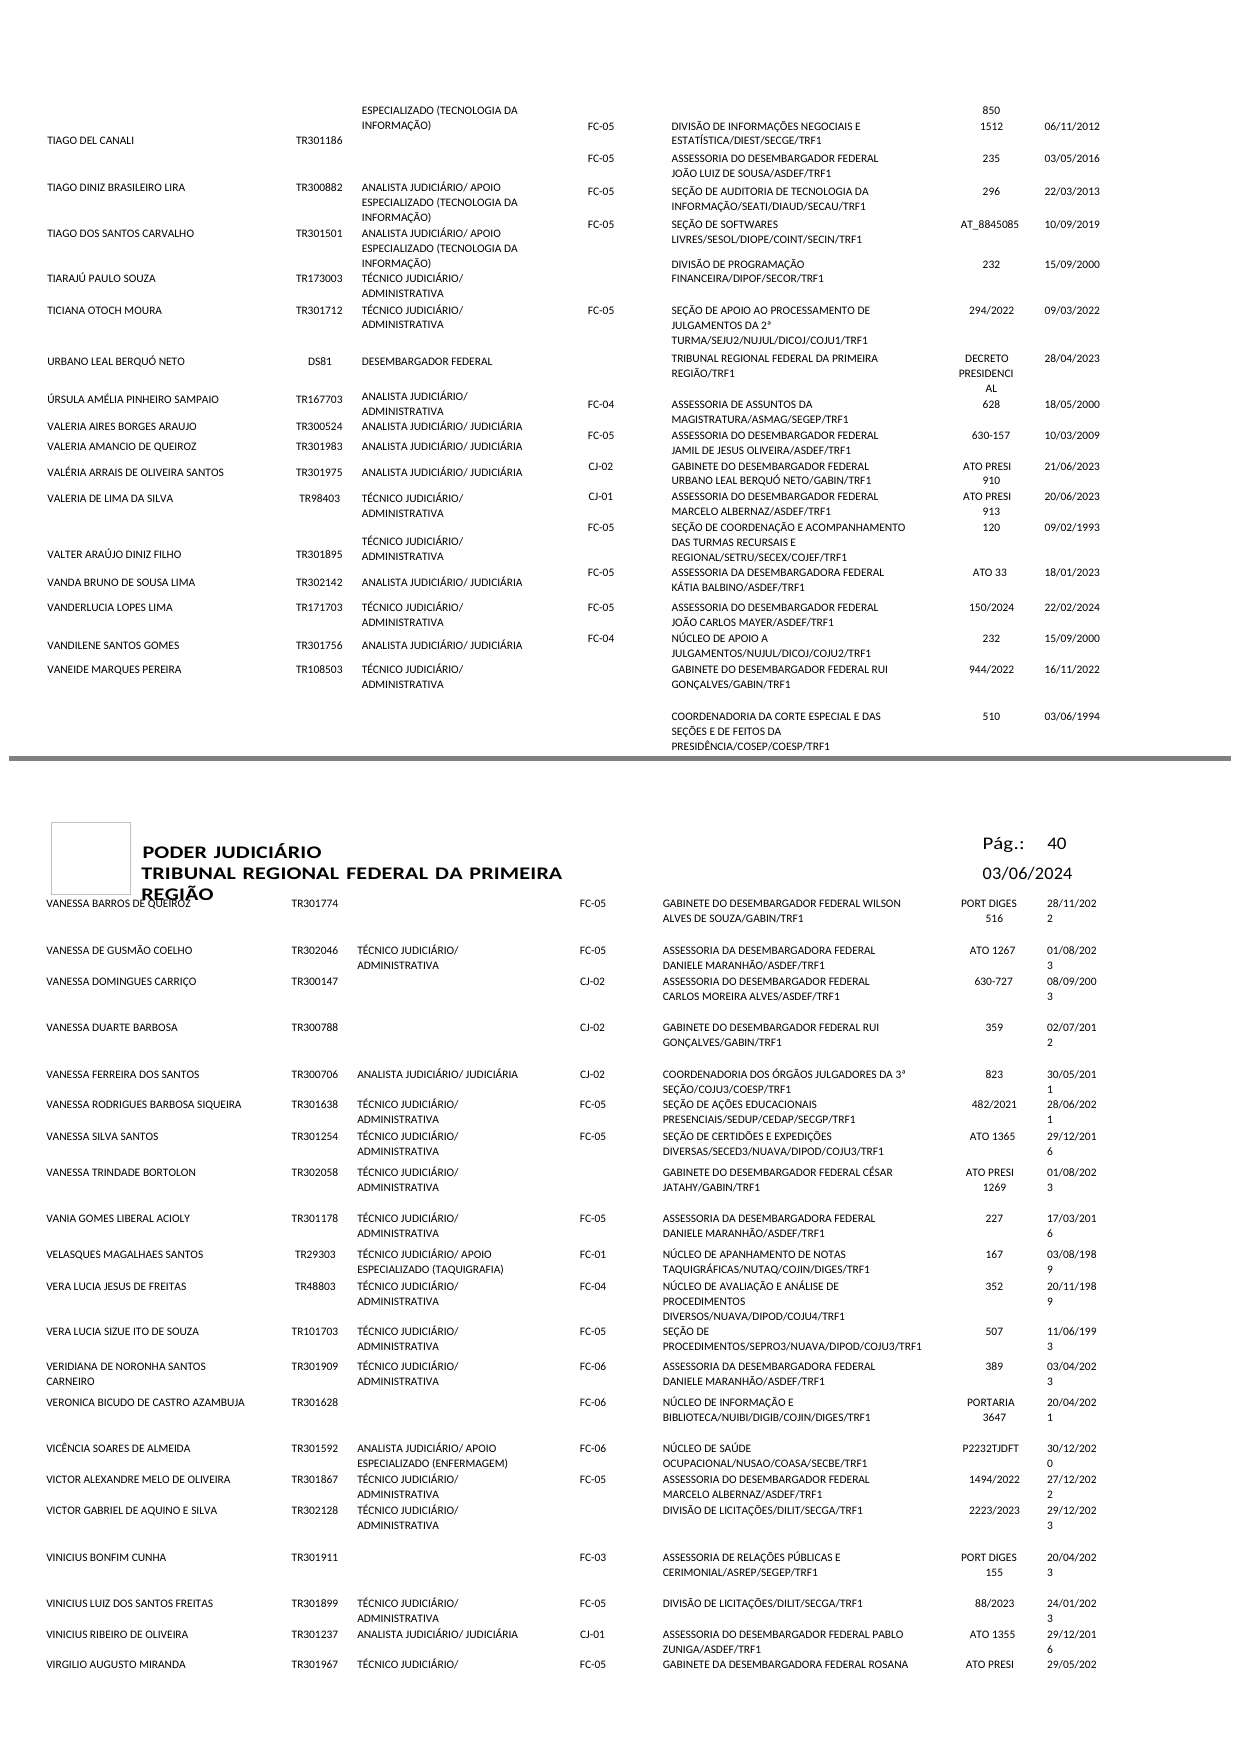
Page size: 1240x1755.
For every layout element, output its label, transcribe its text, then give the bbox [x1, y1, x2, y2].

table_cell 227 [961, 1212, 1041, 1248]
table_cell 18/01/2023 [1044, 566, 1109, 600]
table_cell 27/12/2022 [1041, 1472, 1101, 1503]
table_cell VALERIA AMANCIO DE QUEIROZ [47, 439, 288, 466]
table_cell VANESSA TRINDADE BORTOLON [46, 1165, 291, 1212]
table_cell FC-05 [580, 1325, 663, 1359]
table_cell 628 [953, 398, 1044, 428]
table_cell ATO PRESI [961, 1658, 1041, 1679]
table_cell 17/03/2016 [1041, 1212, 1101, 1248]
table_cell 03/06/1994 [1044, 709, 1109, 755]
table_cell FC-05 [580, 1596, 663, 1627]
table_cell ASSESSORIA DA DESEMBARGADORA FEDERAL DANIELE MARANHÃO/ASDEF/TRF1 [663, 1212, 961, 1248]
table_cell 389 [961, 1359, 1041, 1395]
table_cell ANALISTA JUDICIÁRIO/ JUDICIÁRIA [362, 576, 546, 600]
table_cell ESPECIALIZADO (TECNOLOGIA DA INFORMAÇÃO) [362, 103, 546, 134]
table_cell FC-05 [565, 303, 671, 351]
table_header 28/11/2022 [1041, 897, 1101, 943]
table_cell FC-03 [580, 1550, 663, 1596]
table_cell ATO 1355 [961, 1627, 1041, 1658]
table_cell 02/07/2012 [1041, 1021, 1101, 1067]
table_cell VIRGILIO AUGUSTO MIRANDA [46, 1658, 291, 1679]
table_cell SEÇÃO DE COORDENAÇÃO E ACOMPANHAMENTO DAS TURMAS RECURSAIS E REGIONAL/SETRU/SECEX/COJEF/TRF1 [671, 520, 952, 566]
table_cell VANESSA DOMINGUES CARRIÇO [46, 974, 291, 1021]
table_cell 630-727 [961, 974, 1041, 1021]
table_cell DIVISÃO DE LICITAÇÕES/DILIT/SECGA/TRF1 [663, 1504, 961, 1550]
table_cell [357, 974, 579, 1021]
table_cell [47, 103, 288, 134]
table_cell TR302128 [291, 1504, 357, 1550]
table_cell TÉCNICO JUDICIÁRIO/ ADMINISTRATIVA [362, 535, 546, 576]
table_cell ASSESSORIA DO DESEMBARGADOR FEDERAL JAMIL DE JESUS OLIVEIRA/ASDEF/TRF1 [671, 428, 952, 459]
table_cell TR301983 [288, 439, 362, 466]
table_cell TÉCNICO JUDICIÁRIO/ ADMINISTRATIVA [357, 1279, 579, 1324]
table_cell VALTER ARAÚJO DINIZ FILHO [47, 535, 288, 576]
table_cell VALERIA AIRES BORGES ARAUJO [47, 420, 288, 439]
table_cell FC-05 [565, 218, 671, 257]
table_cell GABINETE DO DESEMBARGADOR FEDERAL CÉSAR JATAHY/GABIN/TRF1 [663, 1165, 961, 1212]
table_cell 30/05/2011 [1041, 1067, 1101, 1098]
table_cell PORT DIGES 155 [961, 1550, 1041, 1596]
table_cell ASSESSORIA DO DESEMBARGADOR FEDERAL PABLO ZUNIGA/ASDEF/TRF1 [663, 1627, 961, 1658]
table_cell [357, 1021, 579, 1067]
table_cell TR301178 [291, 1212, 357, 1248]
table_cell ANALISTA JUDICIÁRIO/ JUDICIÁRIA [357, 1067, 579, 1098]
table_cell TÉCNICO JUDICIÁRIO/ ADMINISTRATIVA [357, 1165, 579, 1212]
table_cell ATO PRESI 910 [953, 459, 1044, 489]
table_cell VANESSA FERREIRA DOS SANTOS [46, 1067, 291, 1098]
table_cell FC-06 [580, 1359, 663, 1395]
table_cell VICTOR ALEXANDRE MELO DE OLIVEIRA [46, 1472, 291, 1503]
table_cell 03/05/2016 [1044, 152, 1109, 184]
table_cell TÉCNICO JUDICIÁRIO/ ADMINISTRATIVA [362, 303, 546, 344]
table_cell TR301712 [288, 303, 362, 344]
table_cell NÚCLEO DE APANHAMENTO DE NOTAS TAQUIGRÁFICAS/NUTAQ/COJIN/DIGES/TRF1 [663, 1248, 961, 1279]
table_cell 88/2023 [961, 1596, 1041, 1627]
table_cell 03/08/1989 [1041, 1248, 1101, 1279]
table_cell ANALISTA JUDICIÁRIO/ ADMINISTRATIVA [362, 380, 546, 419]
table_header GABINETE DO DESEMBARGADOR FEDERAL WILSON ALVES DE SOUZA/GABIN/TRF1 [663, 897, 961, 943]
table_cell TR302058 [291, 1165, 357, 1212]
table_cell [288, 103, 362, 134]
table_cell FC-05 [565, 520, 671, 566]
table_cell FC-04 [565, 398, 671, 428]
table_cell TR301186 [288, 134, 362, 180]
table_cell FC-05 [565, 600, 671, 631]
table_cell [1044, 103, 1109, 119]
table_cell TÉCNICO JUDICIÁRIO/ ADMINISTRATIVA [357, 1359, 579, 1395]
table_cell TÉCNICO JUDICIÁRIO/ ADMINISTRATIVA [357, 1504, 579, 1550]
table_cell VICÊNCIA SOARES DE ALMEIDA [46, 1442, 291, 1472]
table_cell 29/12/2016 [1041, 1129, 1101, 1165]
table_cell FC-05 [580, 1129, 663, 1165]
table_cell 29/05/202 [1041, 1658, 1101, 1679]
table_cell [565, 663, 671, 709]
table_cell CJ-01 [565, 489, 671, 520]
table_cell 24/01/2023 [1041, 1596, 1101, 1627]
table_cell 1512 [953, 119, 1044, 152]
table_cell 18/05/2000 [1044, 398, 1109, 428]
table_cell TR48803 [291, 1279, 357, 1324]
table_cell VICTOR GABRIEL DE AQUINO E SILVA [46, 1504, 291, 1550]
table_cell ASSESSORIA DA DESEMBARGADORA FEDERAL KÁTIA BALBINO/ASDEF/TRF1 [671, 566, 952, 600]
table_cell ATO 1267 [961, 943, 1041, 974]
table_cell 09/03/2022 [1044, 303, 1109, 351]
table_cell ATO 1365 [961, 1129, 1041, 1165]
table_cell TR300788 [291, 1021, 357, 1067]
table_cell TR29303 [291, 1248, 357, 1279]
table_cell NÚCLEO DE APOIO A JULGAMENTOS/NUJUL/DICOJ/COJU2/TRF1 [671, 631, 952, 662]
table_cell 28/04/2023 [1044, 351, 1109, 397]
table_cell ASSESSORIA DE RELAÇÕES PÚBLICAS E CERIMONIAL/ASREP/SEGEP/TRF1 [663, 1550, 961, 1596]
table_cell TR301895 [288, 535, 362, 576]
table_cell TR301899 [291, 1596, 357, 1627]
table_cell PORTARIA 3647 [961, 1395, 1041, 1442]
table_cell 235 [953, 152, 1044, 184]
table_cell DECRETO PRESIDENCI AL [953, 351, 1044, 397]
table_cell ATO PRESI 1269 [961, 1165, 1041, 1212]
table_cell VANDILENE SANTOS GOMES [47, 638, 288, 663]
table_cell VANIA GOMES LIBERAL ACIOLY [46, 1212, 291, 1248]
table_cell [565, 351, 671, 397]
table_cell AT_8845085 [953, 218, 1044, 257]
table_cell FC-05 [580, 1098, 663, 1129]
table_cell TR301909 [291, 1359, 357, 1395]
table_cell 09/02/1993 [1044, 520, 1109, 566]
table_cell [580, 1504, 663, 1550]
table_cell ASSESSORIA DO DESEMBARGADOR FEDERAL CARLOS MOREIRA ALVES/ASDEF/TRF1 [663, 974, 961, 1021]
table_cell CJ-01 [580, 1627, 663, 1658]
table_cell TIAGO DOS SANTOS CARVALHO [47, 226, 288, 272]
table_cell 150/2024 [953, 600, 1044, 631]
table_cell 359 [961, 1021, 1041, 1067]
table_cell TR300147 [291, 974, 357, 1021]
table_cell VERONICA BICUDO DE CASTRO AZAMBUJA [46, 1395, 291, 1442]
table_cell TR301237 [291, 1627, 357, 1658]
table_cell FC-05 [565, 185, 671, 217]
table_cell TR300706 [291, 1067, 357, 1098]
table_cell DS81 [288, 344, 362, 380]
table_cell SEÇÃO DE PROCEDIMENTOS/SEPRO3/NUAVA/DIPOD/COJU3/TRF1 [663, 1325, 961, 1359]
table_header TR301774 [291, 897, 357, 943]
table_cell 294/2022 [953, 303, 1044, 351]
table_header FC-05 [580, 897, 663, 943]
table_cell ATO PRESI 913 [953, 489, 1044, 520]
table_cell TR301756 [288, 638, 362, 663]
table_cell [565, 709, 671, 755]
table_cell 296 [953, 185, 1044, 217]
table_cell 28/06/2021 [1041, 1098, 1101, 1129]
table_cell FC-06 [580, 1442, 663, 1472]
table_cell [362, 134, 546, 180]
table_cell 630-157 [953, 428, 1044, 459]
table_cell FC-05 [565, 119, 671, 152]
table_cell VELASQUES MAGALHAES SANTOS [46, 1248, 291, 1279]
table_cell 850 [953, 103, 1044, 119]
table_cell TR301975 [288, 466, 362, 492]
table_cell SEÇÃO DE SOFTWARES LIVRES/SESOL/DIOPE/COINT/SECIN/TRF1 [671, 218, 952, 257]
table_cell TR301628 [291, 1395, 357, 1442]
table_cell [565, 257, 671, 303]
table_cell 20/04/2023 [1041, 1550, 1101, 1596]
table_cell VINICIUS BONFIM CUNHA [46, 1550, 291, 1596]
table_cell TÉCNICO JUDICIÁRIO/ ADMINISTRATIVA [357, 1129, 579, 1165]
table_cell CJ-02 [580, 974, 663, 1021]
table_cell ANALISTA JUDICIÁRIO/ JUDICIÁRIA [362, 638, 546, 663]
table_cell ANALISTA JUDICIÁRIO/ JUDICIÁRIA [362, 420, 546, 439]
table_cell ÚRSULA AMÉLIA PINHEIRO SAMPAIO [47, 380, 288, 419]
table_cell ASSESSORIA DA DESEMBARGADORA FEDERAL DANIELE MARANHÃO/ASDEF/TRF1 [663, 1359, 961, 1395]
table_cell CJ-02 [565, 459, 671, 489]
table_cell TIARAJÚ PAULO SOUZA [47, 272, 288, 303]
table_cell TÉCNICO JUDICIÁRIO/ ADMINISTRATIVA [362, 600, 546, 638]
table_cell SEÇÃO DE AÇÕES EDUCACIONAIS PRESENCIAIS/SEDUP/CEDAP/SECGP/TRF1 [663, 1098, 961, 1129]
table_cell TÉCNICO JUDICIÁRIO/ ADMINISTRATIVA [362, 492, 546, 534]
table_cell 10/09/2019 [1044, 218, 1109, 257]
table_cell TIAGO DINIZ BRASILEIRO LIRA [47, 180, 288, 226]
table_cell TR167703 [288, 380, 362, 419]
table_cell FC-06 [580, 1395, 663, 1442]
table_cell [357, 1395, 579, 1442]
table_cell TR302142 [288, 576, 362, 600]
table_cell VANDA BRUNO DE SOUSA LIMA [47, 576, 288, 600]
table_cell FC-04 [565, 631, 671, 662]
table_cell ANALISTA JUDICIÁRIO/ JUDICIÁRIA [362, 439, 546, 466]
table_cell 482/2021 [961, 1098, 1041, 1129]
table_cell DESEMBARGADOR FEDERAL [362, 344, 546, 380]
table_cell TR300882 [288, 180, 362, 226]
table_cell TR101703 [291, 1325, 357, 1359]
table_cell 510 [953, 709, 1044, 755]
table_cell COORDENADORIA DOS ÓRGÃOS JULGADORES DA 3ª SEÇÃO/COJU3/COESP/TRF1 [663, 1067, 961, 1098]
table_cell 21/06/2023 [1044, 459, 1109, 489]
table_cell ASSESSORIA DO DESEMBARGADOR FEDERAL MARCELO ALBERNAZ/ASDEF/TRF1 [671, 489, 952, 520]
table_cell ANALISTA JUDICIÁRIO/ APOIO ESPECIALIZADO (TECNOLOGIA DA INFORMAÇÃO) [362, 180, 546, 226]
table_header [556, 103, 1109, 756]
table_cell TICIANA OTOCH MOURA [47, 303, 288, 344]
table_cell 20/04/2021 [1041, 1395, 1101, 1442]
table_cell VALERIA DE LIMA DA SILVA [47, 492, 288, 534]
table_cell TÉCNICO JUDICIÁRIO/ ADMINISTRATIVA [357, 943, 579, 974]
table_cell [357, 1550, 579, 1596]
table_cell ANALISTA JUDICIÁRIO/ JUDICIÁRIA [357, 1627, 579, 1658]
table_cell TÉCNICO JUDICIÁRIO/ ADMINISTRATIVA [362, 272, 546, 303]
table_cell FC-05 [580, 1472, 663, 1503]
table_cell GABINETE DO DESEMBARGADOR FEDERAL RUI GONÇALVES/GABIN/TRF1 [663, 1021, 961, 1067]
table_cell 22/02/2024 [1044, 600, 1109, 631]
table_cell TRIBUNAL REGIONAL FEDERAL DA PRIMEIRA REGIÃO/TRF1 [671, 351, 952, 397]
table_header VANESSA BARROS DE QUEIROZ [46, 897, 291, 943]
table_cell TR302046 [291, 943, 357, 974]
table_cell NÚCLEO DE SAÚDE OCUPACIONAL/NUSAO/COASA/SECBE/TRF1 [663, 1442, 961, 1472]
table_cell NÚCLEO DE INFORMAÇÃO E BIBLIOTECA/NUIBI/DIGIB/COJIN/DIGES/TRF1 [663, 1395, 961, 1442]
table_cell TR301638 [291, 1098, 357, 1129]
table_cell ASSESSORIA DA DESEMBARGADORA FEDERAL DANIELE MARANHÃO/ASDEF/TRF1 [663, 943, 961, 974]
table_header PORT DIGES 516 [961, 897, 1041, 943]
table_cell TR301501 [288, 226, 362, 272]
table_cell ANALISTA JUDICIÁRIO/ APOIO ESPECIALIZADO (TECNOLOGIA DA INFORMAÇÃO) [362, 226, 546, 272]
table_cell 01/08/2023 [1041, 1165, 1101, 1212]
table_cell ANALISTA JUDICIÁRIO/ APOIO ESPECIALIZADO (ENFERMAGEM) [357, 1442, 579, 1472]
table_cell GABINETE DA DESEMBARGADORA FEDERAL ROSANA [663, 1658, 961, 1679]
table_cell DIVISÃO DE LICITAÇÕES/DILIT/SECGA/TRF1 [663, 1596, 961, 1627]
table_cell 20/11/1989 [1041, 1279, 1101, 1324]
table_cell FC-05 [580, 1212, 663, 1248]
table_cell [671, 103, 952, 119]
table_header [357, 897, 579, 943]
table_cell FC-04 [580, 1279, 663, 1324]
table_cell VANESSA DUARTE BARBOSA [46, 1021, 291, 1067]
table_cell ASSESSORIA DO DESEMBARGADOR FEDERAL JOÃO CARLOS MAYER/ASDEF/TRF1 [671, 600, 952, 631]
table_cell VERIDIANA DE NORONHA SANTOS CARNEIRO [46, 1359, 291, 1395]
table_cell TÉCNICO JUDICIÁRIO/ ADMINISTRATIVA [357, 1212, 579, 1248]
table_cell COORDENADORIA DA CORTE ESPECIAL E DAS SEÇÕES E DE FEITOS DA PRESIDÊNCIA/COSEP/COESP/TRF1 [671, 709, 952, 755]
table_cell 167 [961, 1248, 1041, 1279]
table_cell TÉCNICO JUDICIÁRIO/ ADMINISTRATIVA [357, 1472, 579, 1503]
table_cell ANALISTA JUDICIÁRIO/ JUDICIÁRIA [362, 466, 546, 492]
table_cell 16/11/2022 [1044, 663, 1109, 709]
table_cell 15/09/2000 [1044, 257, 1109, 303]
table_cell CJ-02 [580, 1021, 663, 1067]
table_cell FC-05 [580, 943, 663, 974]
table_cell 1494/2022 [961, 1472, 1041, 1503]
table_cell DIVISÃO DE INFORMAÇÕES NEGOCIAIS E ESTATÍSTICA/DIEST/SECGE/TRF1 [671, 119, 952, 152]
table_cell TR98403 [288, 492, 362, 534]
table_cell ASSESSORIA DE ASSUNTOS DA MAGISTRATURA/ASMAG/SEGEP/TRF1 [671, 398, 952, 428]
table_cell 944/2022 [953, 663, 1044, 709]
table_cell GABINETE DO DESEMBARGADOR FEDERAL URBANO LEAL BERQUÓ NETO/GABIN/TRF1 [671, 459, 952, 489]
table_cell NÚCLEO DE AVALIAÇÃO E ANÁLISE DE PROCEDIMENTOS DIVERSOS/NUAVA/DIPOD/COJU4/TRF1 [663, 1279, 961, 1324]
table_cell P2232TJDFT [961, 1442, 1041, 1472]
table_cell VERA LUCIA SIZUE ITO DE SOUZA [46, 1325, 291, 1359]
table_cell 120 [953, 520, 1044, 566]
table_cell TR301254 [291, 1129, 357, 1165]
table_cell GABINETE DO DESEMBARGADOR FEDERAL RUI GONÇALVES/GABIN/TRF1 [671, 663, 952, 709]
table_cell 232 [953, 631, 1044, 662]
table_cell TÉCNICO JUDICIÁRIO/ ADMINISTRATIVA [357, 1325, 579, 1359]
table_cell [580, 1165, 663, 1212]
table_cell TÉCNICO JUDICIÁRIO/ APOIO ESPECIALIZADO (TAQUIGRAFIA) [357, 1248, 579, 1279]
table_cell 30/12/2020 [1041, 1442, 1101, 1472]
table_cell VANEIDE MARQUES PEREIRA [47, 663, 288, 693]
table_cell 03/04/2023 [1041, 1359, 1101, 1395]
table_cell FC-05 [580, 1658, 663, 1679]
table_cell 823 [961, 1067, 1041, 1098]
table_cell VANESSA SILVA SANTOS [46, 1129, 291, 1165]
table_cell 15/09/2000 [1044, 631, 1109, 662]
table_cell ASSESSORIA DO DESEMBARGADOR FEDERAL MARCELO ALBERNAZ/ASDEF/TRF1 [663, 1472, 961, 1503]
table_cell SEÇÃO DE AUDITORIA DE TECNOLOGIA DA INFORMAÇÃO/SEATI/DIAUD/SECAU/TRF1 [671, 185, 952, 217]
table_cell 06/11/2012 [1044, 119, 1109, 152]
table_cell TÉCNICO JUDICIÁRIO/ ADMINISTRATIVA [357, 1098, 579, 1129]
table_cell TR300524 [288, 420, 362, 439]
table_cell VERA LUCIA JESUS DE FREITAS [46, 1279, 291, 1324]
table_cell VINICIUS LUIZ DOS SANTOS FREITAS [46, 1596, 291, 1627]
table_cell 232 [953, 257, 1044, 303]
table_cell SEÇÃO DE CERTIDÕES E EXPEDIÇÕES DIVERSAS/SECED3/NUAVA/DIPOD/COJU3/TRF1 [663, 1129, 961, 1165]
table_cell FC-01 [580, 1248, 663, 1279]
table_cell DIVISÃO DE PROGRAMAÇÃO FINANCEIRA/DIPOF/SECOR/TRF1 [671, 257, 952, 303]
table_cell 01/08/2023 [1041, 943, 1101, 974]
table_cell TÉCNICO JUDICIÁRIO/ ADMINISTRATIVA [357, 1596, 579, 1627]
table_cell TR301967 [291, 1658, 357, 1679]
table_cell 352 [961, 1279, 1041, 1324]
table_cell TR301911 [291, 1550, 357, 1596]
table_cell TR173003 [288, 272, 362, 303]
table_cell TR301592 [291, 1442, 357, 1472]
table_cell URBANO LEAL BERQUÓ NETO [47, 344, 288, 380]
table_cell VANDERLUCIA LOPES LIMA [47, 600, 288, 638]
table_cell ATO 33 [953, 566, 1044, 600]
table_cell TÉCNICO JUDICIÁRIO/ [357, 1658, 579, 1679]
table_cell VINICIUS RIBEIRO DE OLIVEIRA [46, 1627, 291, 1658]
table_cell VANESSA RODRIGUES BARBOSA SIQUEIRA [46, 1098, 291, 1129]
table_cell 20/06/2023 [1044, 489, 1109, 520]
table_cell SEÇÃO DE APOIO AO PROCESSAMENTO DE JULGAMENTOS DA 2ª TURMA/SEJU2/NUJUL/DICOJ/COJU1/TRF1 [671, 303, 952, 351]
table_cell ASSESSORIA DO DESEMBARGADOR FEDERAL JOÃO LUIZ DE SOUSA/ASDEF/TRF1 [671, 152, 952, 184]
table_cell TR301867 [291, 1472, 357, 1503]
table_cell 29/12/2016 [1041, 1627, 1101, 1658]
table_cell TÉCNICO JUDICIÁRIO/ ADMINISTRATIVA [362, 663, 546, 693]
table_cell TIAGO DEL CANALI [47, 134, 288, 180]
table_cell VANESSA DE GUSMÃO COELHO [46, 943, 291, 974]
table_cell 2223/2023 [961, 1504, 1041, 1550]
table_cell CJ-02 [580, 1067, 663, 1098]
table_cell [565, 103, 671, 119]
table_header [47, 103, 556, 756]
table_cell TR108503 [288, 663, 362, 693]
table_cell FC-05 [565, 152, 671, 184]
table_cell 29/12/2023 [1041, 1504, 1101, 1550]
table_cell 10/03/2009 [1044, 428, 1109, 459]
table_cell FC-05 [565, 566, 671, 600]
table_cell VALÉRIA ARRAIS DE OLIVEIRA SANTOS [47, 466, 288, 492]
table_cell 08/09/2003 [1041, 974, 1101, 1021]
table_cell 22/03/2013 [1044, 185, 1109, 217]
table_cell 507 [961, 1325, 1041, 1359]
table_cell 11/06/1993 [1041, 1325, 1101, 1359]
table_cell FC-05 [565, 428, 671, 459]
table_cell TR171703 [288, 600, 362, 638]
